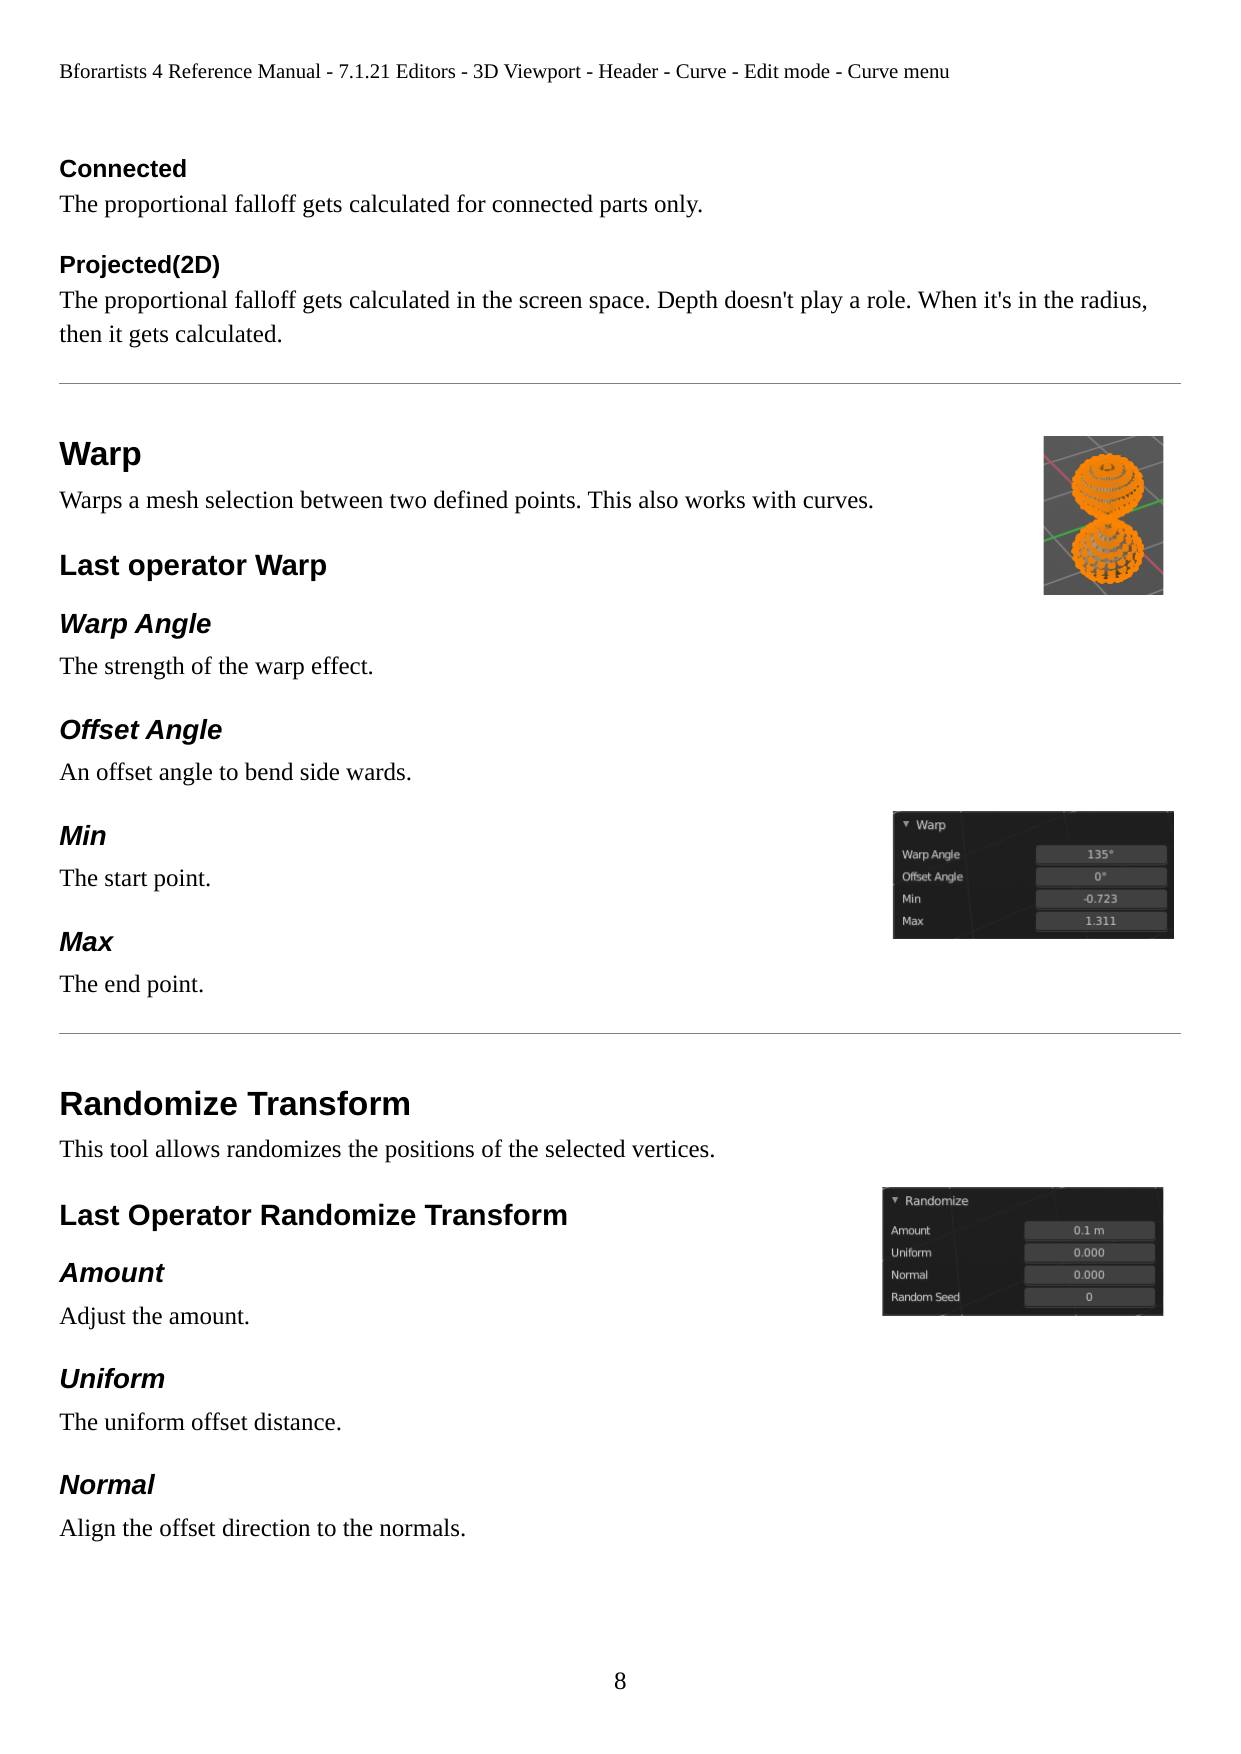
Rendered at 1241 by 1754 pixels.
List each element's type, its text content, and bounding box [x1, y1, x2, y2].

subtitle Uniform [59, 1363, 1181, 1395]
subtitle [1164, 548, 1181, 582]
text The start point. [59, 863, 892, 892]
subtitle Randomize Transform [59, 1083, 1181, 1122]
text Align the offset direction to the normals. [59, 1513, 1181, 1542]
text The uniform offset distance. [59, 1407, 1181, 1436]
subtitle Last operator Warp [59, 548, 1043, 582]
text The proportional falloff gets calculated in the screen space. Depth doesn't play a role. When it's in the radius, then it gets calculated. [59, 285, 1181, 348]
text An offset angle to bend side wards. [59, 757, 1181, 786]
subtitle Warp [59, 433, 1181, 472]
picture [892, 811, 1174, 939]
text Warps a mesh selection between two defined points. This also works with curves. [59, 485, 1043, 513]
text The end point. [59, 969, 1181, 998]
subtitle Offset Angle [59, 713, 1181, 745]
text The proportional falloff gets calculated for connected parts only. [59, 189, 1181, 217]
subtitle Normal [59, 1469, 1181, 1501]
text The strength of the warp effect. [59, 651, 1181, 680]
subtitle Max [59, 925, 1181, 957]
subtitle Amount [59, 1257, 882, 1289]
text Adjust the amount. [59, 1301, 1181, 1330]
subtitle Min [59, 819, 892, 851]
picture [882, 1187, 1164, 1316]
text This tool allows randomizes the positions of the selected vertices. [59, 1134, 1181, 1163]
subtitle Warp Angle [59, 607, 1181, 639]
subtitle Connected [59, 154, 1181, 182]
subtitle [1174, 819, 1181, 851]
subtitle Last Operator Randomize Transform [59, 1198, 882, 1232]
subtitle [1164, 1257, 1181, 1289]
subtitle Projected(2D) [59, 250, 1181, 279]
picture [1043, 436, 1164, 595]
